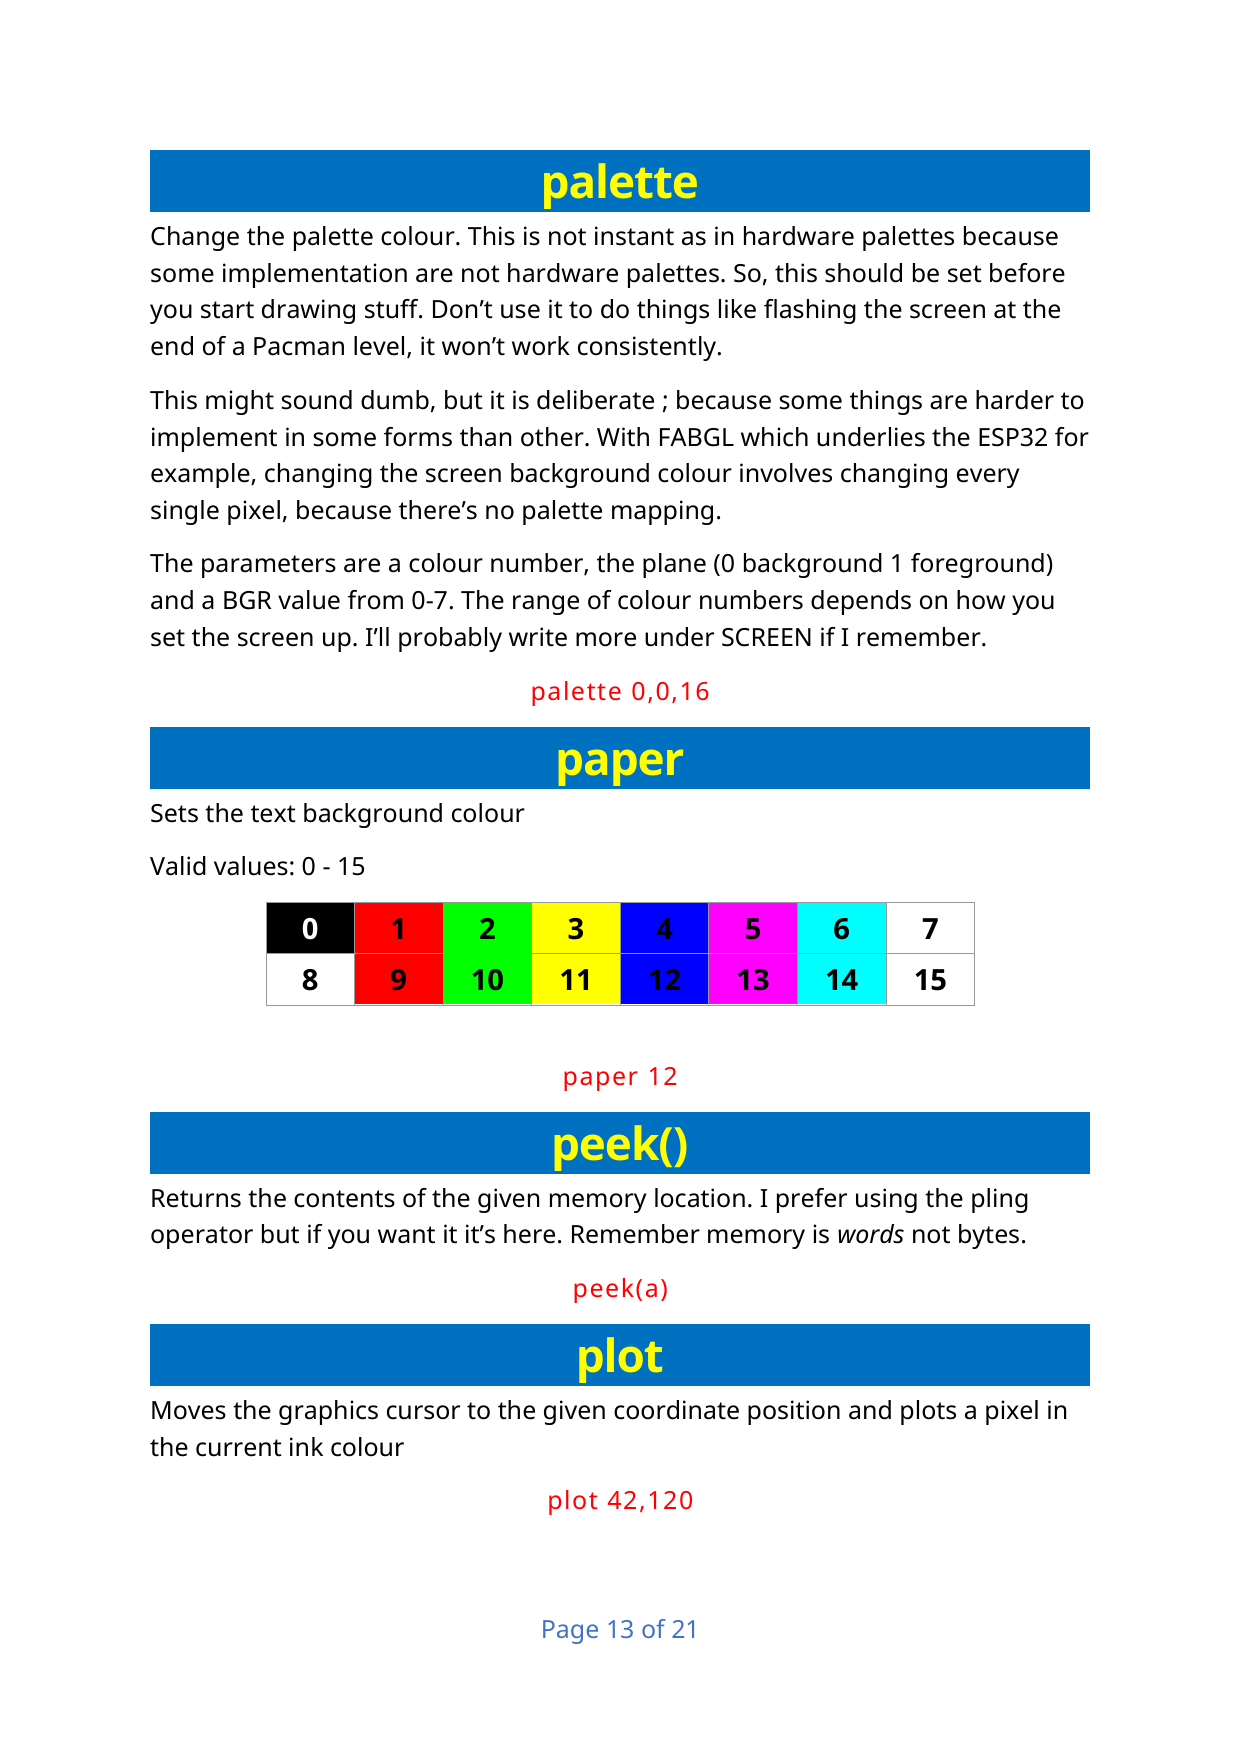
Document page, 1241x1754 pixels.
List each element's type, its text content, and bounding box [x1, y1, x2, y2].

table_header 7 [887, 903, 974, 953]
subtitle paper 12 [150, 1058, 1090, 1092]
title palette [150, 150, 1090, 212]
title plot [150, 1324, 1090, 1386]
title peek() [150, 1112, 1090, 1174]
table_cell 9 [355, 954, 443, 1004]
table_cell 14 [798, 954, 886, 1004]
table_header 0 [267, 903, 354, 953]
table_cell 10 [444, 954, 531, 1004]
subtitle plot 42,120 [150, 1483, 1090, 1517]
text The parameters are a colour number, the plane (0 background 1 foreground) and a BGR value from 0-7. The range of colour numbers depends on how you set the screen up. I’ll probably write more under SCREEN if I remember. [150, 546, 1090, 654]
text Moves the graphics cursor to the given coordinate position and plots a pixel in the current ink colour [150, 1392, 1090, 1463]
title paper [150, 727, 1090, 789]
table_cell 11 [532, 954, 620, 1004]
table_cell 15 [887, 954, 974, 1004]
text Returns the contents of the given memory location. I prefer using the pling operator but if you want it it’s here. Remember memory is words not bytes. [150, 1180, 1090, 1251]
table_header 4 [621, 903, 708, 953]
text Sets the text background colour [150, 795, 1090, 829]
text This might sound dumb, but it is deliberate ; because some things are harder to implement in some forms than other. With FABGL which underlies the ESP32 for example, changing the screen background colour involves changing every single pixel, because there’s no palette mapping. [150, 382, 1090, 527]
table_header 3 [532, 903, 620, 953]
table_header 1 [355, 903, 443, 953]
text Valid values: 0 - 15 [150, 849, 1090, 883]
table_header 5 [709, 903, 797, 953]
table_cell 13 [709, 954, 797, 1004]
table_cell 8 [267, 954, 354, 1004]
subtitle palette 0,0,16 [150, 673, 1090, 707]
table_header 6 [798, 903, 886, 953]
table_cell 12 [621, 954, 708, 1004]
subtitle peek(a) [150, 1270, 1090, 1304]
table_header 2 [444, 903, 531, 953]
text Change the palette colour. This is not instant as in hardware palettes because some implementation are not hardware palettes. So, this should be set before you start drawing stuff. Don’t use it to do things like flashing the screen at the end of a Pacman level, it won’t work consistently. [150, 219, 1090, 363]
